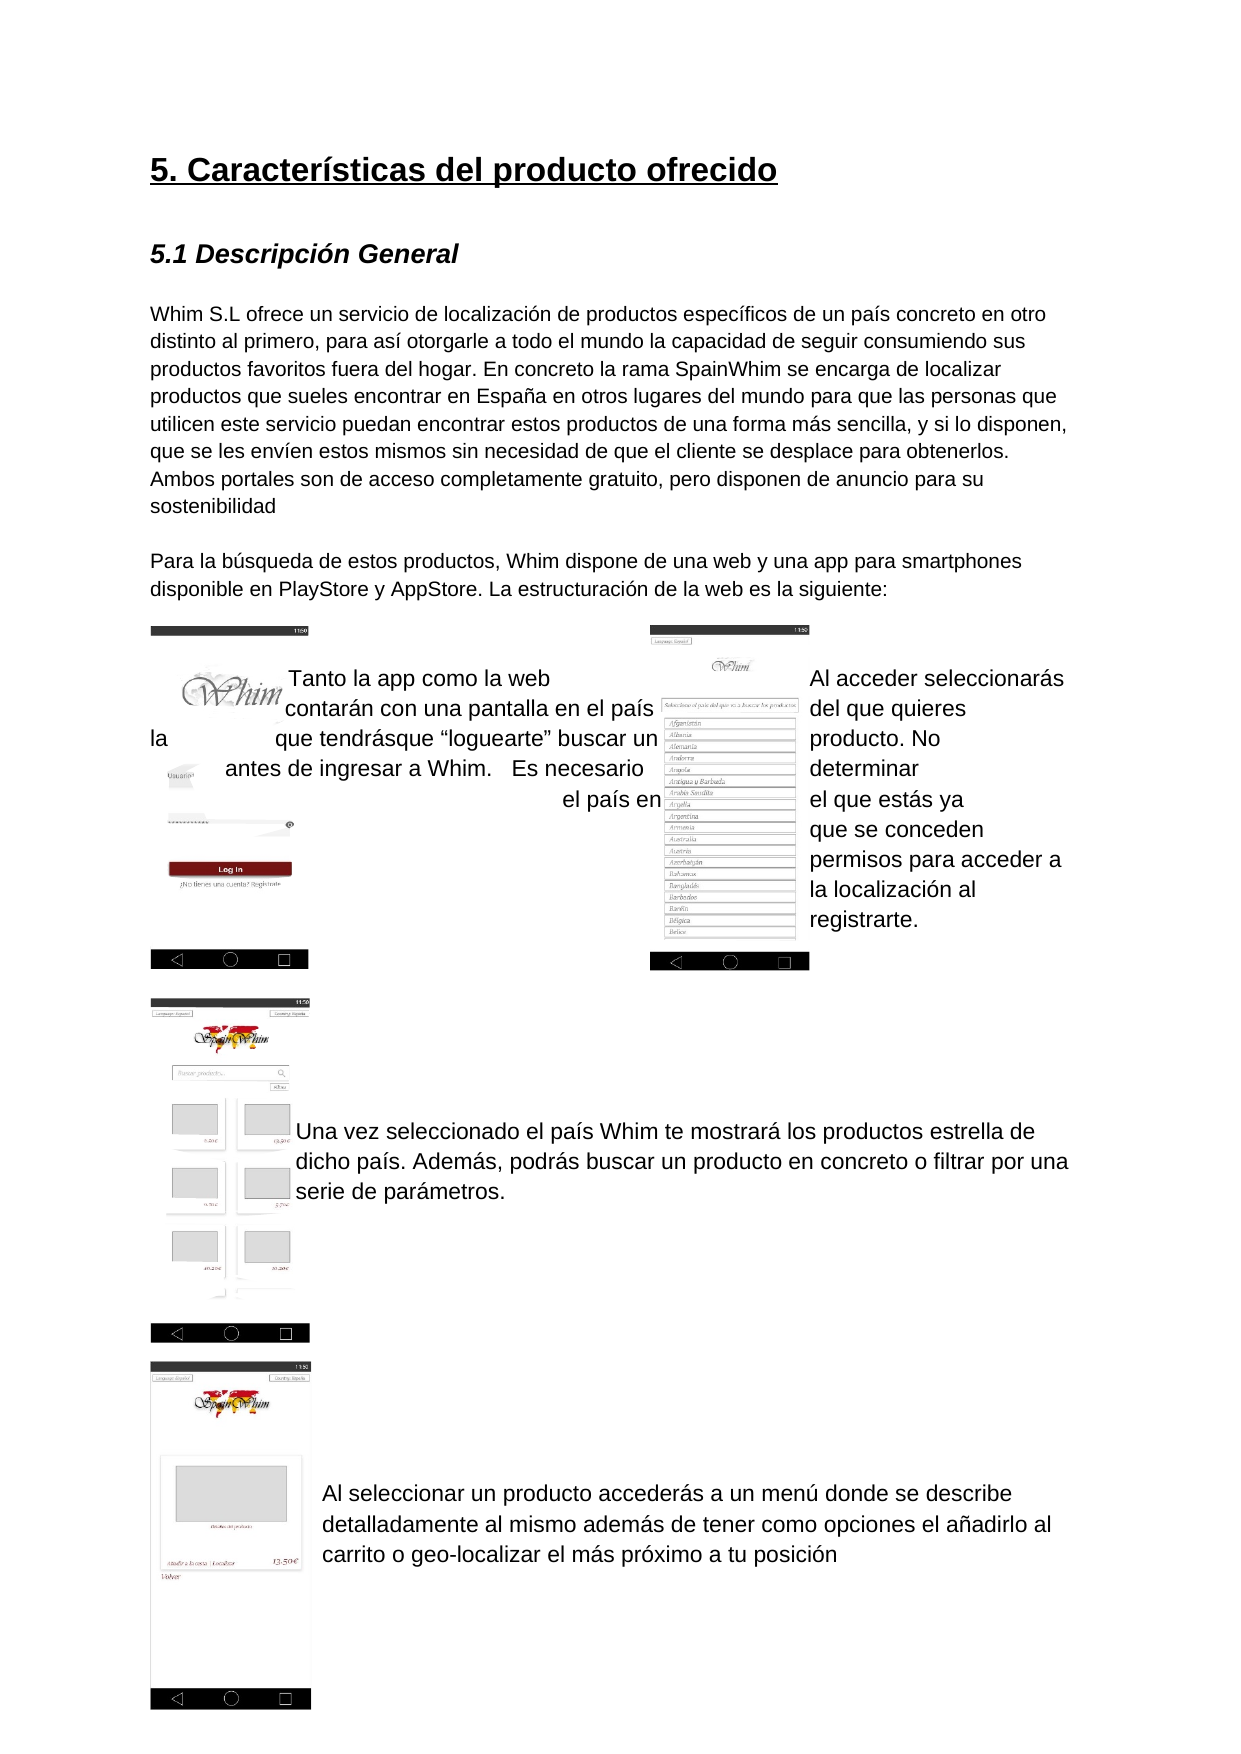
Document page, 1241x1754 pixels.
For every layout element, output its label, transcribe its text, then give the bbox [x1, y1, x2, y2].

text el que estás ya [810, 786, 1090, 812]
text Para la búsqueda de estos productos, Whim dispone de una web y una app para smartphones disponible en PlayStore y AppStore. La estructuración de la web es la siguiente: [150, 549, 1090, 601]
text [150, 695, 278, 721]
text permisos para acceder a [810, 846, 1090, 872]
text detalladamente al mismo además de tener como opciones el añadirlo al [312, 1511, 1090, 1537]
text sostenibilidad [150, 494, 1090, 518]
text carrito o geo-localizar el más próximo a tu posición [312, 1541, 1090, 1567]
text [150, 665, 208, 691]
text Una vez seleccionado el país Whim te mostrará los productos estrella de dicho país. Además, podrás buscar un producto en concreto o filtrar por una serie de parámetros. [228, 1118, 1090, 1204]
text antes de ingresar a Whim. Es necesario [225, 755, 663, 782]
text Whim S.L ofrece un servicio de localización de productos específicos de un país concreto en otro distinto al primero, para así otorgarle a todo el mundo la capacidad de seguir consumiendo sus productos favoritos fuera del hogar. En concreto la rama SpainWhim se encarga de localizar productos que sueles encontrar en España en otros lugares del mundo para que las personas que utilicen este servicio puedan encontrar estos productos de una forma más sencilla, y si lo disponen, que se les envíen estos mismos sin necesidad de que el cliente se desplace para obtenerlos. [150, 302, 1090, 463]
text 5. Características del producto ofrecido [150, 150, 1090, 188]
text la [150, 725, 267, 751]
text [290, 846, 663, 872]
text determinar [810, 755, 1090, 782]
text el país en [225, 786, 663, 812]
text Al acceder seleccionarás [810, 665, 1090, 691]
text [225, 816, 663, 842]
text Tanto la app como la web [203, 665, 809, 691]
text [263, 876, 663, 902]
text del que quieres [810, 695, 1090, 721]
text registrarte. [810, 906, 1090, 933]
text producto. No [810, 725, 1090, 751]
text 5.1 Descripción General [150, 238, 1090, 269]
text [278, 906, 663, 933]
text que se conceden [810, 816, 1090, 842]
text Al seleccionar un producto accederás a un menú donde se describe [312, 1480, 1090, 1507]
text la localización al [810, 876, 1090, 902]
text Ambos portales son de acceso completamente gratuito, pero disponen de anuncio para su [150, 467, 1090, 491]
text contarán con una pantalla en el país [208, 695, 809, 721]
text [150, 1118, 223, 1204]
text que tendrásque “loguearte” buscar un [227, 725, 663, 751]
